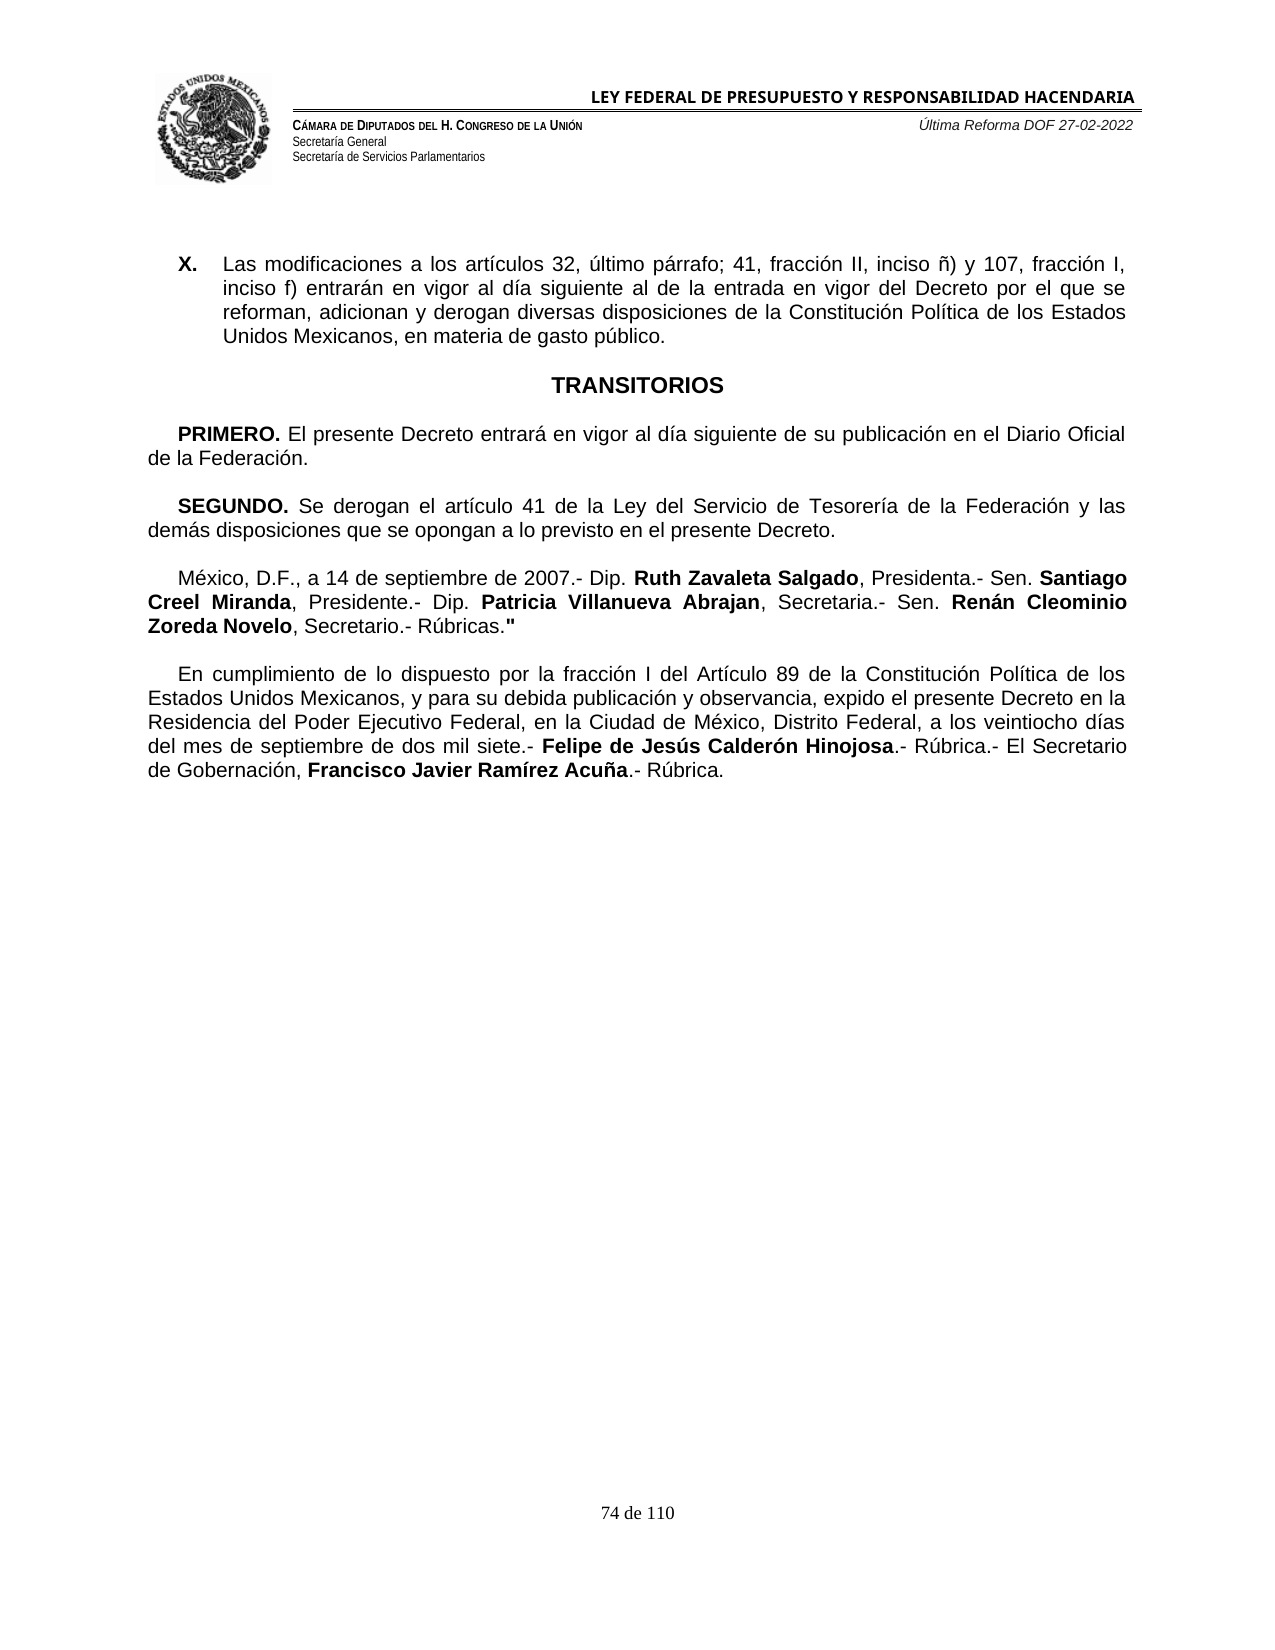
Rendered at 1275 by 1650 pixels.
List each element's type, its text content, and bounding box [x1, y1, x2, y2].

text TRANSITORIOS [148, 372, 1127, 398]
text PRIMERO. El presente Decreto entrará en vigor al día siguiente de su publicación en el Diario Oficial de la Federación. [148, 422, 1127, 470]
text México, D.F., a 14 de septiembre de 2007.- Dip. Ruth Zavaleta Salgado, Presidenta.- Sen. Santiago Creel Miranda, Presidente.- Dip. Patricia Villanueva Abrajan, Secretaria.- Sen. Renán Cleominio Zoreda Novelo, Secretario.- Rúbricas." [148, 566, 1127, 638]
text En cumplimiento de lo dispuesto por la fracción I del Artículo 89 de la Constitución Política de los Estados Unidos Mexicanos, y para su debida publicación y observancia, expido el presente Decreto en la Residencia del Poder Ejecutivo Federal, en la Ciudad de México, Distrito Federal, a los veintiocho días del mes de septiembre de dos mil siete.- Felipe de Jesús Calderón Hinojosa.- Rúbrica.- El Secretario de Gobernación, Francisco Javier Ramírez Acuña.- Rúbrica. [148, 662, 1127, 781]
text SEGUNDO. Se derogan el artículo 41 de la Ley del Servicio de Tesorería de la Federación y las demás disposiciones que se opongan a lo previsto en el presente Decreto. [148, 494, 1127, 542]
text X. Las modificaciones a los artículos 32, último párrafo; 41, fracción II, inciso ñ) y 107, fracción I, inciso f) entrarán en vigor al día siguiente al de la entrada en vigor del Decreto por el que se reforman, adicionan y derogan diversas disposiciones de la Constitución Política de los Estados Unidos Mexicanos, en materia de gasto público. [178, 252, 1127, 348]
